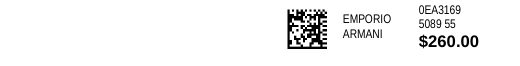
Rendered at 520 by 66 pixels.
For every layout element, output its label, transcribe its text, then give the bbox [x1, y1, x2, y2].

table_cell [278, 0, 337, 53]
table_cell EMPORIO ARMANI [337, 0, 407, 53]
table_cell 0EA3169 5089 55 $260.00 [408, 0, 520, 53]
picture [283, 5, 331, 53]
